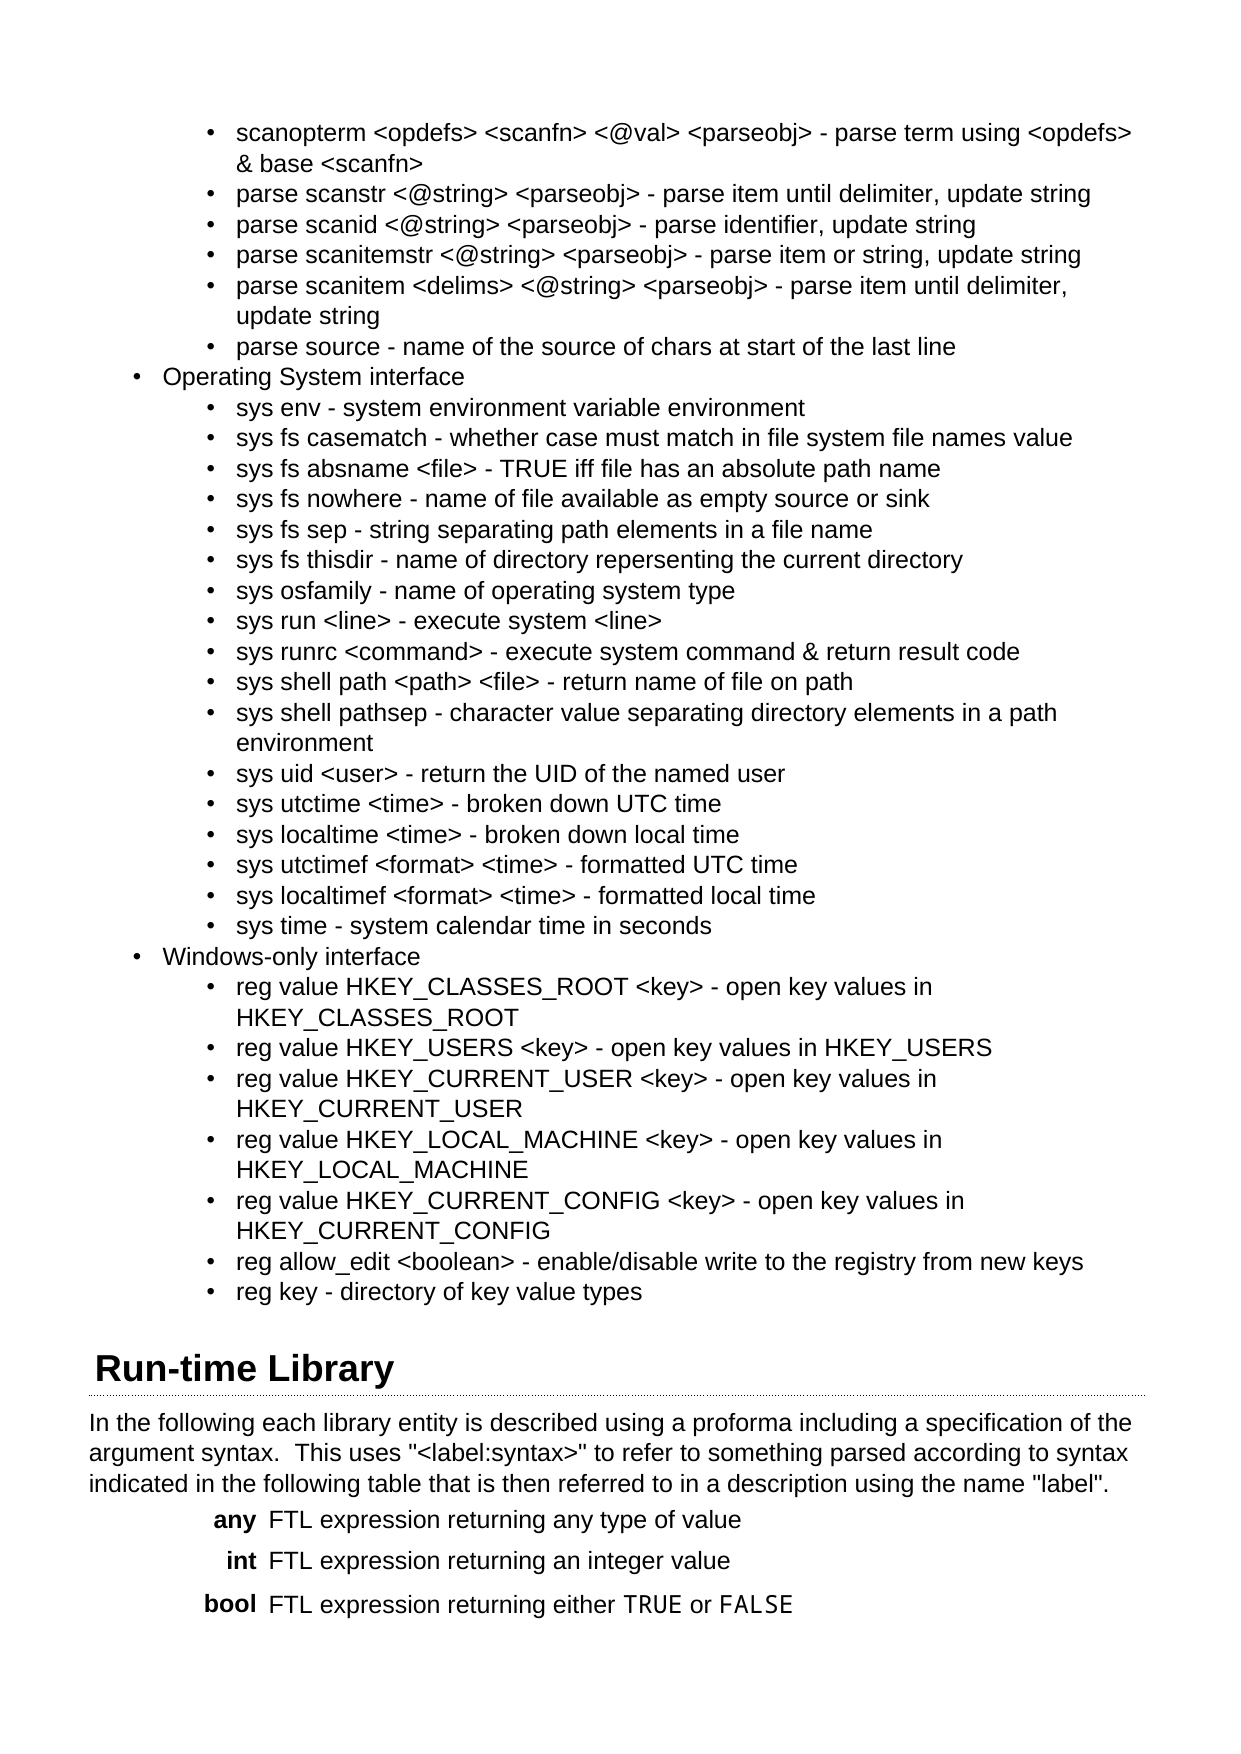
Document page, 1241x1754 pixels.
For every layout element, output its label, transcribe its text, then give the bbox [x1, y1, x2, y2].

list reg key - directory of key value types [206, 1277, 1145, 1306]
list parse source - name of the source of chars at start of the last line [206, 332, 1145, 360]
table_header any [89, 1499, 262, 1540]
table_cell bool [89, 1580, 262, 1626]
subtitle Run-time Library [88, 1340, 1145, 1395]
list sys time - system calendar time in seconds [206, 911, 1145, 940]
list parse scanitem <delims> <@string> <parseobj> - parse item until delimiter, update string [206, 271, 1145, 330]
table_cell FTL expression returning an integer value [262, 1540, 1145, 1580]
list reg value HKEY_LOCAL_MACHINE <key> - open key values in HKEY_LOCAL_MACHINE [206, 1125, 1145, 1184]
list sys shell pathsep - character value separating directory elements in a path environment [206, 698, 1145, 757]
table_cell int [89, 1540, 262, 1580]
list Operating System interface [133, 362, 1145, 391]
list reg value HKEY_CURRENT_CONFIG <key> - open key values in HKEY_CURRENT_CONFIG [206, 1186, 1145, 1245]
list sys fs thisdir - name of directory repersenting the current directory [206, 545, 1145, 574]
list parse scanstr <@string> <parseobj> - parse item until delimiter, update string [206, 179, 1145, 208]
table_header FTL expression returning any type of value [262, 1499, 1145, 1540]
list parse scanid <@string> <parseobj> - parse identifier, update string [206, 209, 1145, 238]
list sys utctimef <format> <time> - formatted UTC time [206, 850, 1145, 879]
list sys shell path <path> <file> - return name of file on path [206, 667, 1145, 696]
list sys fs sep - string separating path elements in a file name [206, 515, 1145, 543]
list scanopterm <opdefs> <scanfn> <@val> <parseobj> - parse term using <opdefs> & base <scanfn> [206, 118, 1145, 177]
list sys env - system environment variable environment [206, 393, 1145, 421]
list parse scanitemstr <@string> <parseobj> - parse item or string, update string [206, 240, 1145, 269]
list sys utctime <time> - broken down UTC time [206, 789, 1145, 818]
list sys osfamily - name of operating system type [206, 576, 1145, 604]
list sys fs casematch - whether case must match in file system file names value [206, 423, 1145, 452]
list sys fs nowhere - name of file available as empty source or sink [206, 484, 1145, 513]
list sys localtimef <format> <time> - formatted local time [206, 881, 1145, 910]
list sys uid <user> - return the UID of the named user [206, 759, 1145, 788]
list reg allow_edit <boolean> - enable/disable write to the registry from new keys [206, 1247, 1145, 1276]
list reg value HKEY_CLASSES_ROOT <key> - open key values in HKEY_CLASSES_ROOT [206, 972, 1145, 1032]
table_cell FTL expression returning either TRUE or FALSE [262, 1580, 1145, 1626]
list sys runrc <command> - execute system command & return result code [206, 637, 1145, 666]
list sys fs absname <file> - TRUE iff file has an absolute path name [206, 454, 1145, 482]
text In the following each library entity is described using a proforma including a specification of the argument syntax. This uses "<label:syntax>" to refer to something parsed according to syntax indicated in the following table that is then referred to in a description using the name "label". [88, 1408, 1145, 1497]
list Windows-only interface [133, 942, 1145, 971]
list reg value HKEY_USERS <key> - open key values in HKEY_USERS [206, 1033, 1145, 1062]
list reg value HKEY_CURRENT_USER <key> - open key values in HKEY_CURRENT_USER [206, 1064, 1145, 1123]
list sys run <line> - execute system <line> [206, 606, 1145, 635]
list sys localtime <time> - broken down local time [206, 820, 1145, 849]
